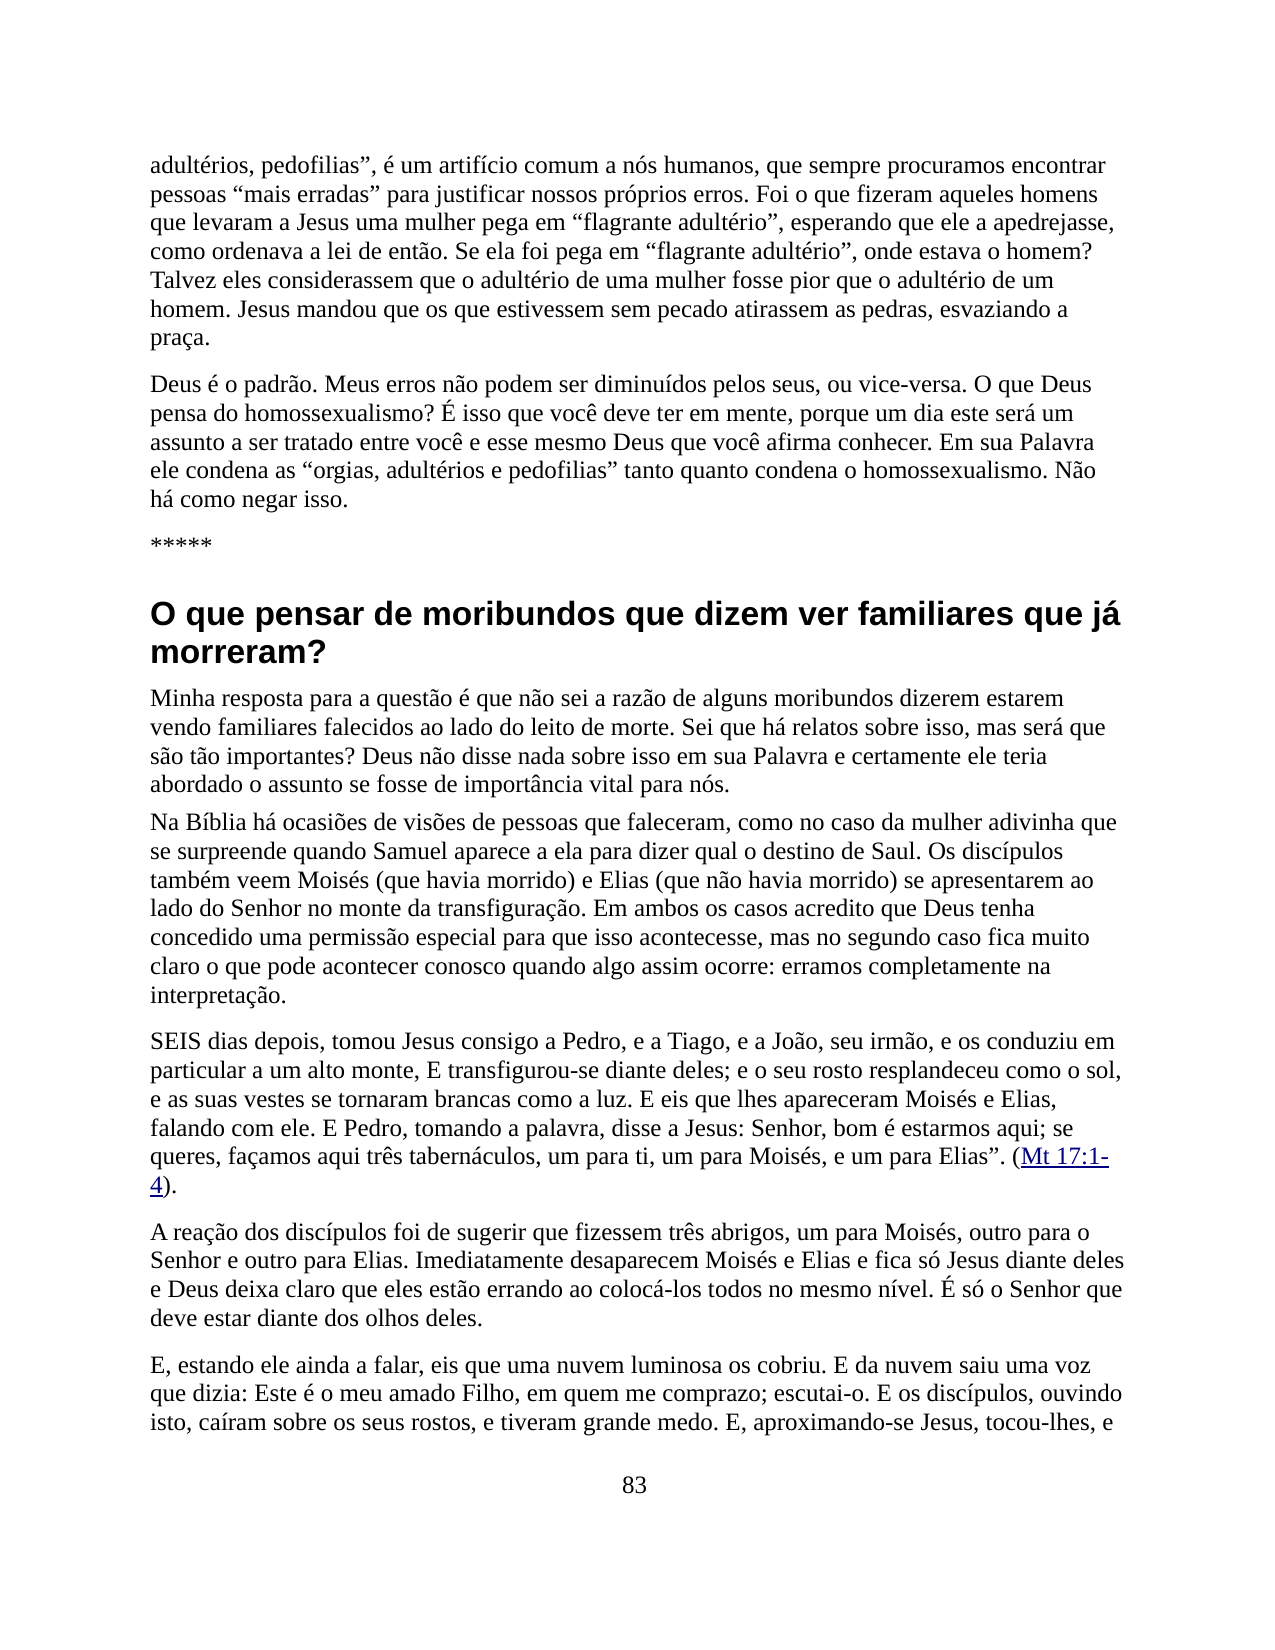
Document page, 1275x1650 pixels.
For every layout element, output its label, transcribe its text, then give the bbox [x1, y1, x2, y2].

text ***** [150, 531, 1125, 559]
subtitle O que pensar de moribundos que dizem ver familiares que já morreram? [150, 593, 1125, 671]
text Minha resposta para a questão é que não sei a razão de alguns moribundos dizerem estarem vendo familiares falecidos ao lado do leito de morte. Sei que há relatos sobre isso, mas será que são tão importantes? Deus não disse nada sobre isso em sua Palavra e certamente ele teria abordado o assunto se fosse de importância vital para nós. [150, 683, 1125, 798]
text Na Bíblia há ocasiões de visões de pessoas que faleceram, como no caso da mulher adivinha que se surpreende quando Samuel aparece a ela para dizer qual o destino de Saul. Os discípulos também veem Moisés (que havia morrido) e Elias (que não havia morrido) se apresentarem ao lado do Senhor no monte da transfiguração. Em ambos os casos acredito que Deus tenha concedido uma permissão especial para que isso acontecesse, mas no segundo caso fica muito claro o que pode acontecer conosco quando algo assim ocorre: erramos completamente na interpretação. [150, 807, 1125, 1008]
text E, estando ele ainda a falar, eis que uma nuvem luminosa os cobriu. E da nuvem saiu uma voz que dizia: Este é o meu amado Filho, em quem me comprazo; escutai-o. E os discípulos, ouvindo isto, caíram sobre os seus rostos, e tiveram grande medo. E, aproximando-se Jesus, tocou-lhes, e [150, 1350, 1125, 1436]
text adultérios, pedofilias”, é um artifício comum a nós humanos, que sempre procuramos encontrar pessoas “mais erradas” para justificar nossos próprios erros. Foi o que fizeram aqueles homens que levaram a Jesus uma mulher pega em “flagrante adultério”, esperando que ele a apedrejasse, como ordenava a lei de então. Se ela foi pega em “flagrante adultério”, onde estava o homem? Talvez eles considerassem que o adultério de uma mulher fosse pior que o adultério de um homem. Jesus mandou que os que estivessem sem pecado atirassem as pedras, esvaziando a praça. [150, 150, 1125, 351]
text SEIS dias depois, tomou Jesus consigo a Pedro, e a Tiago, e a João, seu irmão, e os conduziu em particular a um alto monte, E transfigurou-se diante deles; e o seu rosto resplandeceu como o sol, e as suas vestes se tornaram brancas como a luz. E eis que lhes apareceram Moisés e Elias, falando com ele. E Pedro, tomando a palavra, disse a Jesus: Senhor, bom é estarmos aqui; se queres, façamos aqui três tabernáculos, um para ti, um para Moisés, e um para Elias”. (Mt 17:1-4). [150, 1026, 1125, 1199]
text Deus é o padrão. Meus erros não podem ser diminuídos pelos seus, ou vice-versa. O que Deus pensa do homossexualismo? É isso que você deve ter em mente, porque um dia este será um assunto a ser tratado entre você e esse mesmo Deus que você afirma conhecer. Em sua Palavra ele condena as “orgias, adultérios e pedofilias” tanto quanto condena o homossexualismo. Não há como negar isso. [150, 369, 1125, 513]
text A reação dos discípulos foi de sugerir que fizessem três abrigos, um para Moisés, outro para o Senhor e outro para Elias. Imediatamente desaparecem Moisés e Elias e fica só Jesus diante deles e Deus deixa claro que eles estão errando ao colocá-los todos no mesmo nível. É só o Senhor que deve estar diante dos olhos deles. [150, 1217, 1125, 1332]
